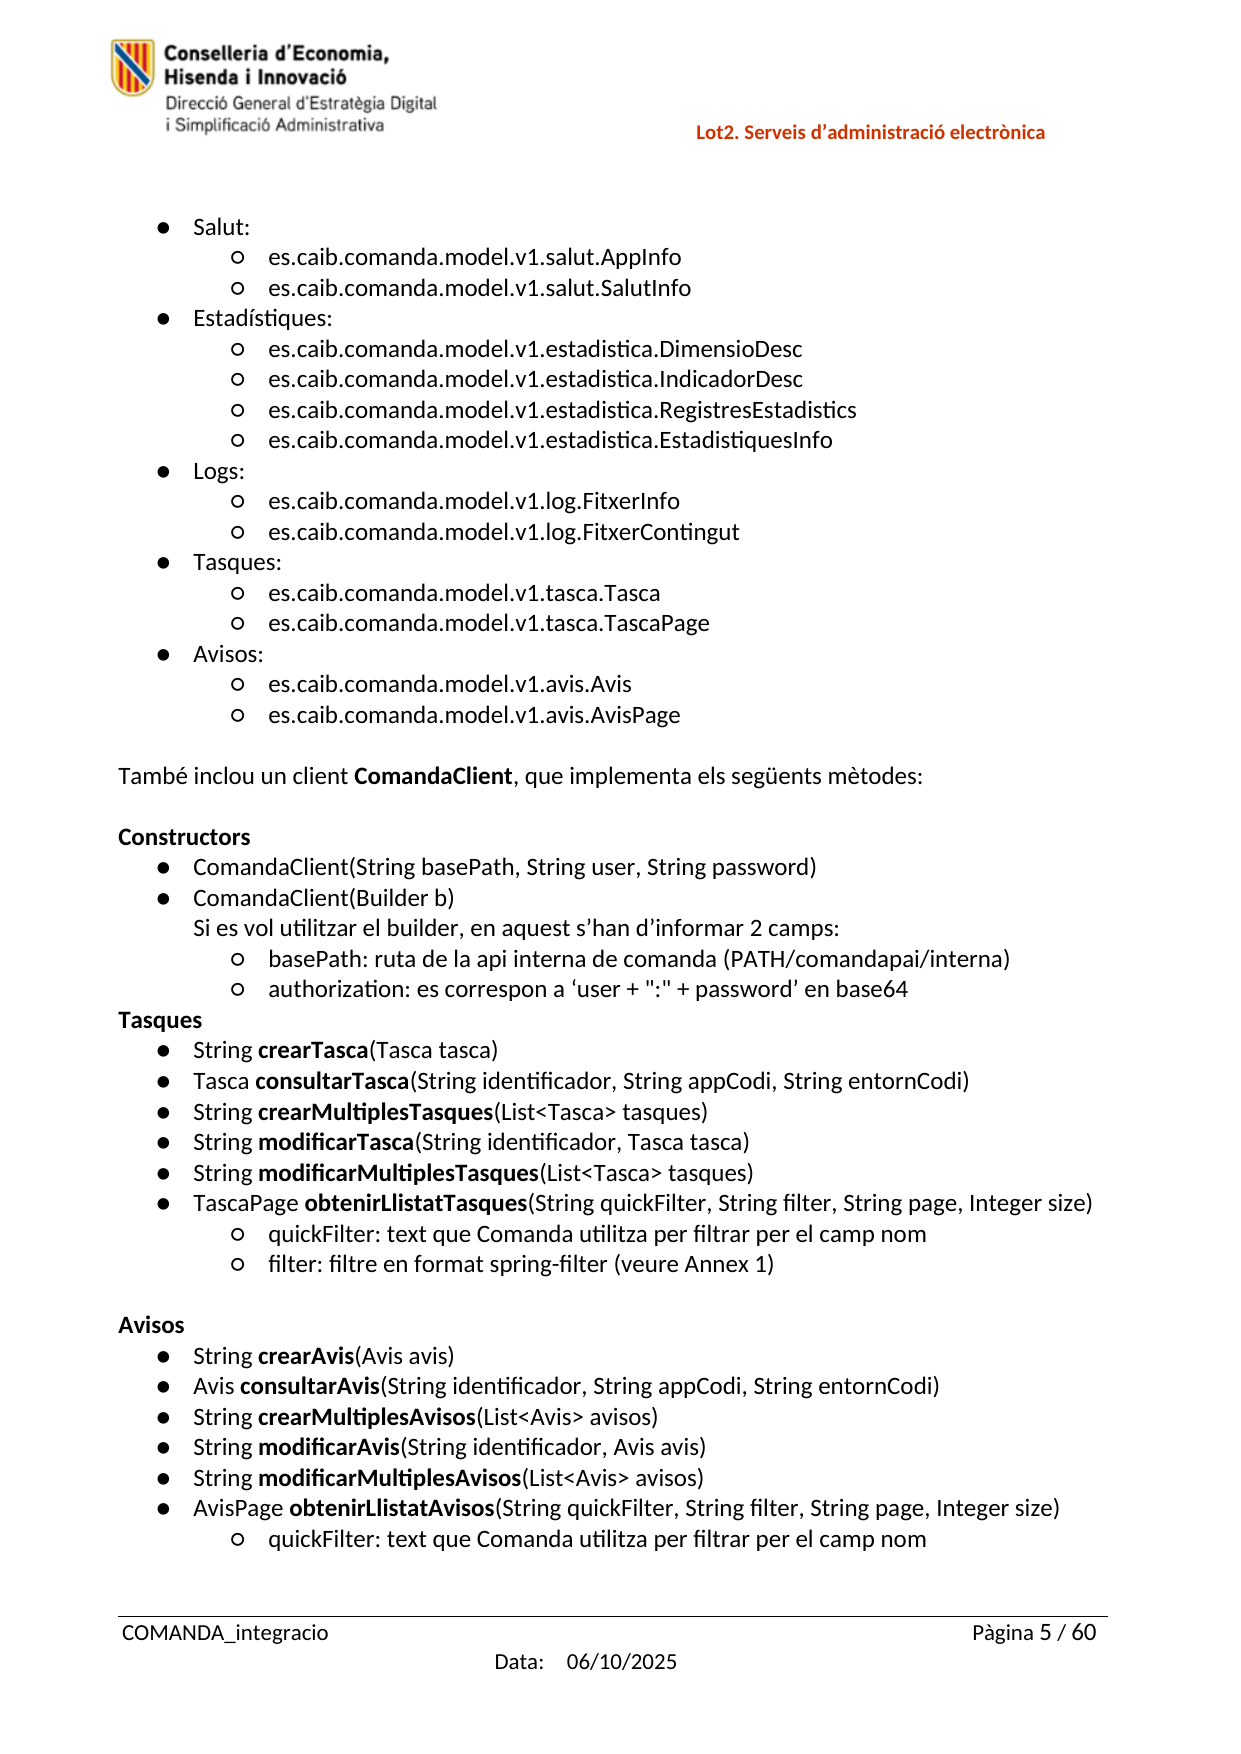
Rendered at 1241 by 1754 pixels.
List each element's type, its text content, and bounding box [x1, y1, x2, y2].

list Avisos: [156, 638, 1122, 668]
list es.caib.comanda.model.v1.tasca.Tasca [231, 577, 1122, 607]
list quickFilter: text que Comanda utilitza per filtrar per el camp nom [231, 1523, 1122, 1553]
list es.caib.comanda.model.v1.log.FitxerContingut [231, 516, 1122, 546]
list ComandaClient(Builder b) Si es vol utilitzar el builder, en aquest s’han d’informar 2 camps: [156, 882, 1122, 943]
list authorization: es correspon a ‘user + ":" + password’ en base64 [231, 974, 1122, 1004]
picture [100, 26, 467, 156]
list es.caib.comanda.model.v1.avis.Avis [231, 668, 1122, 699]
list es.caib.comanda.model.v1.estadistica.RegistresEstadistics [231, 394, 1122, 424]
list es.caib.comanda.model.v1.salut.AppInfo [231, 241, 1122, 272]
list es.caib.comanda.model.v1.salut.SalutInfo [231, 272, 1122, 302]
list TascaPage obtenirLlistatTasques(String quickFilter, String filter, String page, Integer size) [156, 1187, 1122, 1218]
list String modificarTasca(String identificador, Tasca tasca) [156, 1126, 1122, 1157]
text Avisos [118, 1309, 1122, 1340]
list basePath: ruta de la api interna de comanda (PATH/comandapai/interna) [231, 943, 1122, 974]
list Tasques: [156, 546, 1122, 577]
list quickFilter: text que Comanda utilitza per filtrar per el camp nom [231, 1218, 1122, 1248]
list es.caib.comanda.model.v1.estadistica.IndicadorDesc [231, 363, 1122, 394]
list Logs: [156, 455, 1122, 485]
list es.caib.comanda.model.v1.tasca.TascaPage [231, 607, 1122, 638]
text També inclou un client ComandaClient, que implementa els següents mètodes: [118, 760, 1122, 821]
list String crearMultiplesAvisos(List<Avis> avisos) [156, 1401, 1122, 1431]
list Avis consultarAvis(String identificador, String appCodi, String entornCodi) [156, 1370, 1122, 1401]
list es.caib.comanda.model.v1.avis.AvisPage [231, 699, 1122, 729]
list String modificarAvis(String identificador, Avis avis) [156, 1431, 1122, 1462]
list String modificarMultiplesTasques(List<Tasca> tasques) [156, 1157, 1122, 1187]
text Tasques [118, 1004, 1122, 1035]
list filter: filtre en format spring-filter (veure Annex 1) [231, 1248, 1122, 1279]
list es.caib.comanda.model.v1.log.FitxerInfo [231, 485, 1122, 516]
list String crearTasca(Tasca tasca) [156, 1035, 1122, 1065]
list Salut: [156, 211, 1122, 241]
list Tasca consultarTasca(String identificador, String appCodi, String entornCodi) [156, 1065, 1122, 1096]
text Constructors [118, 821, 1122, 852]
list es.caib.comanda.model.v1.estadistica.DimensioDesc [231, 333, 1122, 363]
list ComandaClient(String basePath, String user, String password) [156, 852, 1122, 882]
list String crearMultiplesTasques(List<Tasca> tasques) [156, 1096, 1122, 1126]
list Estadístiques: [156, 302, 1122, 333]
list String crearAvis(Avis avis) [156, 1340, 1122, 1370]
list AvisPage obtenirLlistatAvisos(String quickFilter, String filter, String page, Integer size) [156, 1492, 1122, 1523]
list es.caib.comanda.model.v1.estadistica.EstadistiquesInfo [231, 424, 1122, 455]
list String modificarMultiplesAvisos(List<Avis> avisos) [156, 1462, 1122, 1492]
